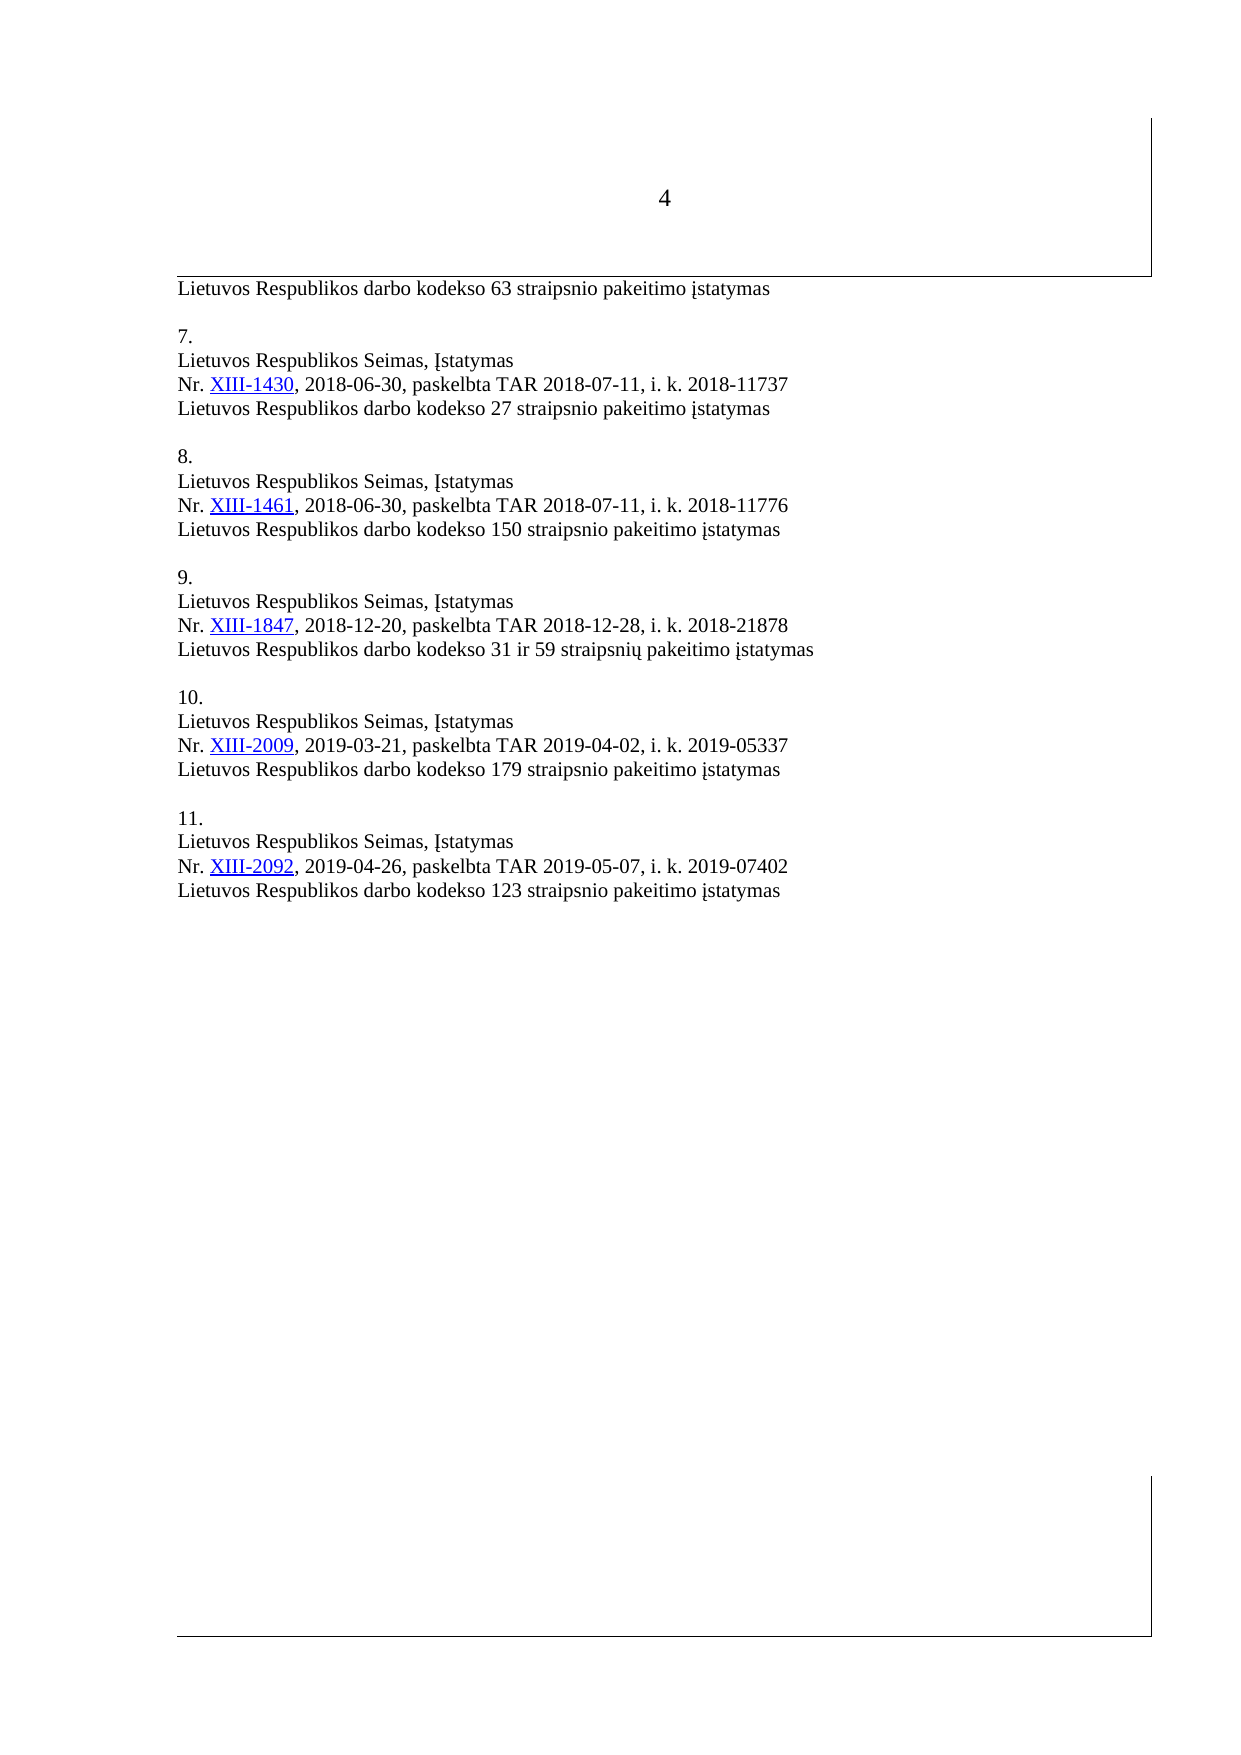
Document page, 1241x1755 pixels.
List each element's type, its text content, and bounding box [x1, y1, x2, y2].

text 10. [177, 685, 1152, 709]
text Lietuvos Respublikos darbo kodekso 27 straipsnio pakeitimo įstatymas [177, 396, 1152, 420]
text 11. [177, 805, 1152, 829]
text Nr. XIII-1461, 2018-06-30, paskelbta TAR 2018-07-11, i. k. 2018-11776 [177, 493, 1152, 517]
text Lietuvos Respublikos Seimas, Įstatymas [177, 468, 1152, 493]
text 7. [177, 324, 1152, 348]
text Lietuvos Respublikos darbo kodekso 179 straipsnio pakeitimo įstatymas [177, 757, 1152, 781]
text Lietuvos Respublikos Seimas, Įstatymas [177, 589, 1152, 613]
text Lietuvos Respublikos darbo kodekso 63 straipsnio pakeitimo įstatymas [177, 276, 1152, 300]
text Lietuvos Respublikos darbo kodekso 150 straipsnio pakeitimo įstatymas [177, 517, 1152, 541]
text Lietuvos Respublikos Seimas, Įstatymas [177, 829, 1152, 853]
text Nr. XIII-1847, 2018-12-20, paskelbta TAR 2018-12-28, i. k. 2018-21878 [177, 613, 1152, 637]
text Nr. XIII-1430, 2018-06-30, paskelbta TAR 2018-07-11, i. k. 2018-11737 [177, 372, 1152, 396]
text Lietuvos Respublikos Seimas, Įstatymas [177, 348, 1152, 372]
text 8. [177, 444, 1152, 468]
text Lietuvos Respublikos darbo kodekso 123 straipsnio pakeitimo įstatymas [177, 878, 1152, 902]
text 9. [177, 565, 1152, 589]
text Nr. XIII-2092, 2019-04-26, paskelbta TAR 2019-05-07, i. k. 2019-07402 [177, 853, 1152, 878]
text Nr. XIII-2009, 2019-03-21, paskelbta TAR 2019-04-02, i. k. 2019-05337 [177, 733, 1152, 757]
text Lietuvos Respublikos darbo kodekso 31 ir 59 straipsnių pakeitimo įstatymas [177, 637, 1152, 661]
text Lietuvos Respublikos Seimas, Įstatymas [177, 709, 1152, 733]
